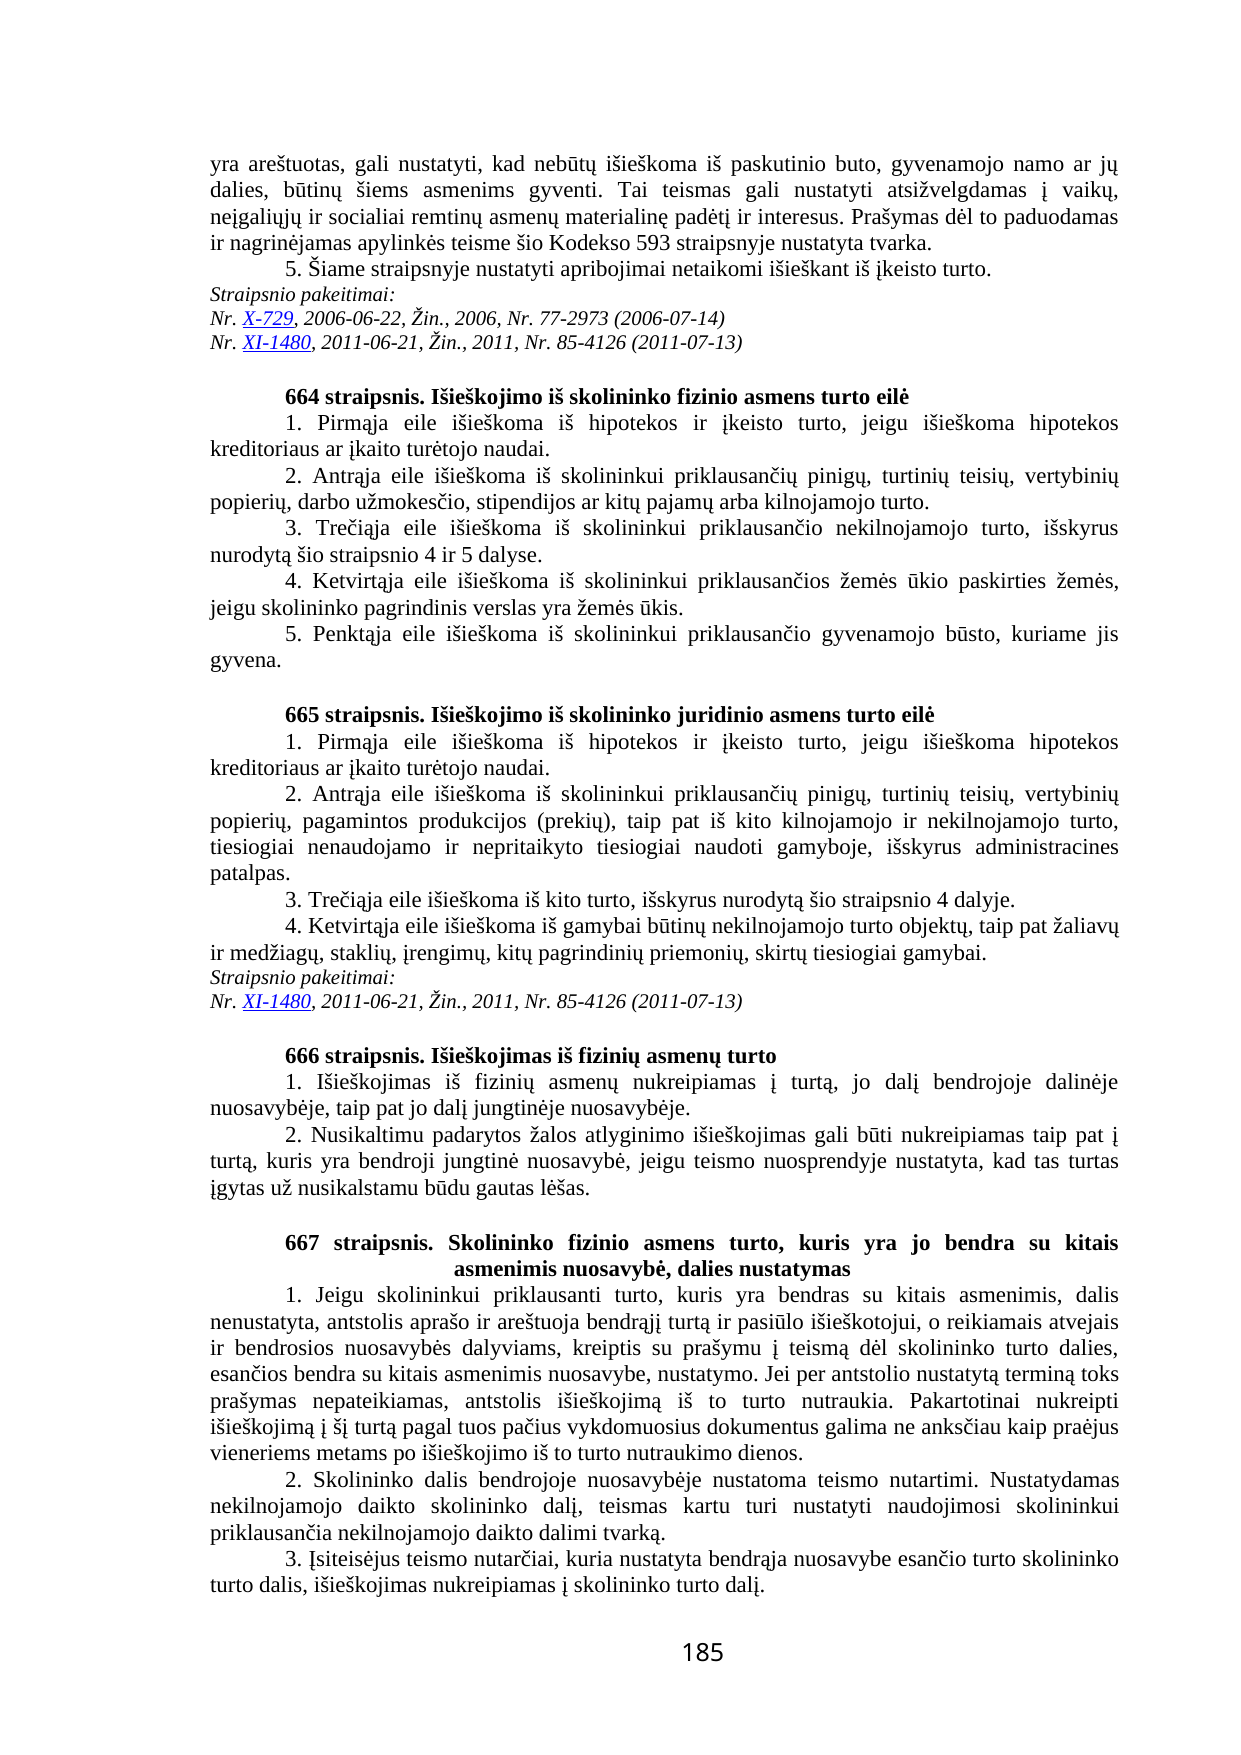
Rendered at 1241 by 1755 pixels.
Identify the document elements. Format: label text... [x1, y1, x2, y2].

text 1. Išieškojimas iš fizinių asmenų nukreipiamas į turtą, jo dalį bendrojoje dalinėje nuosavybėje, taip pat jo dalį jungtinėje nuosavybėje. [210, 1068, 1120, 1121]
text Nr. X-729, 2006-06-22, Žin., 2006, Nr. 77-2973 (2006-07-14) [210, 306, 1120, 330]
text 2. Nusikaltimu padarytos žalos atlyginimo išieškojimas gali būti nukreipiamas taip pat į turtą, kuris yra bendroji jungtinė nuosavybė, jeigu teismo nuosprendyje nustatyta, kad tas turtas įgytas už nusikalstamu būdu gautas lėšas. [210, 1121, 1120, 1200]
text 1. Pirmąja eile išieškoma iš hipotekos ir įkeisto turto, jeigu išieškoma hipotekos kreditoriaus ar įkaito turėtojo naudai. [210, 409, 1120, 462]
text 4. Ketvirtąja eile išieškoma iš gamybai būtinų nekilnojamojo turto objektų, taip pat žaliavų ir medžiagų, staklių, įrengimų, kitų pagrindinių priemonių, skirtų tiesiogiai gamybai. [210, 912, 1120, 965]
text 1. Jeigu skolininkui priklausanti turto, kuris yra bendras su kitais asmenimis, dalis nenustatyta, antstolis aprašo ir areštuoja bendrąjį turtą ir pasiūlo išieškotojui, o reikiamais atvejais ir bendrosios nuosavybės dalyviams, kreiptis su prašymu į teismą dėl skolininko turto dalies, esančios bendra su kitais asmenimis nuosavybe, nustatymo. Jei per antstolio nustatytą terminą toks prašymas nepateikiamas, antstolis išieškojimą iš to turto nutraukia. Pakartotinai nukreipti išieškojimą į šį turtą pagal tuos pačius vykdomuosius dokumentus galima ne anksčiau kaip praėjus vieneriems metams po išieškojimo iš to turto nutraukimo dienos. [210, 1281, 1120, 1466]
text Nr. XI-1480, 2011-06-21, Žin., 2011, Nr. 85-4126 (2011-07-13) [210, 989, 1120, 1013]
text 3. Trečiąja eile išieškoma iš kito turto, išskyrus nurodytą šio straipsnio 4 dalyje. [210, 886, 1120, 912]
text Nr. XI-1480, 2011-06-21, Žin., 2011, Nr. 85-4126 (2011-07-13) [210, 330, 1120, 354]
text 665 straipsnis. Išieškojimo iš skolininko juridinio asmens turto eilė [210, 701, 1120, 728]
text 3. Įsiteisėjus teismo nutarčiai, kuria nustatyta bendrąja nuosavybe esančio turto skolininko turto dalis, išieškojimas nukreipiamas į skolininko turto dalį. [210, 1545, 1120, 1598]
text 664 straipsnis. Išieškojimo iš skolininko fizinio asmens turto eilė [210, 383, 1120, 409]
text 4. Ketvirtąja eile išieškoma iš skolininkui priklausančios žemės ūkio paskirties žemės, jeigu skolininko pagrindinis verslas yra žemės ūkis. [210, 567, 1120, 620]
text 5. Šiame straipsnyje nustatyti apribojimai netaikomi išieškant iš įkeisto turto. [210, 255, 1120, 282]
text 1. Pirmąja eile išieškoma iš hipotekos ir įkeisto turto, jeigu išieškoma hipotekos kreditoriaus ar įkaito turėtojo naudai. [210, 728, 1120, 780]
text 2. Antrąja eile išieškoma iš skolininkui priklausančių pinigų, turtinių teisių, vertybinių popierių, darbo užmokesčio, stipendijos ar kitų pajamų arba kilnojamojo turto. [210, 462, 1120, 514]
text 666 straipsnis. Išieškojimas iš fizinių asmenų turto [285, 1042, 1120, 1068]
text Straipsnio pakeitimai: [210, 282, 1120, 306]
text 3. Trečiąja eile išieškoma iš skolininkui priklausančio nekilnojamojo turto, išskyrus nurodytą šio straipsnio 4 ir 5 dalyse. [210, 514, 1120, 567]
text yra areštuotas, gali nustatyti, kad nebūtų išieškoma iš paskutinio buto, gyvenamojo namo ar jų dalies, būtinų šiems asmenims gyventi. Tai teismas gali nustatyti atsižvelgdamas į vaikų, neįgaliųjų ir socialiai remtinų asmenų materialinę padėtį ir interesus. Prašymas dėl to paduodamas ir nagrinėjamas apylinkės teisme šio Kodekso 593 straipsnyje nustatyta tvarka. [210, 150, 1120, 255]
text 667 straipsnis. Skolininko fizinio asmens turto, kuris yra jo bendra su kitais asmenimis nuosavybė, dalies nustatymas [285, 1229, 1120, 1281]
text Straipsnio pakeitimai: [210, 965, 1120, 989]
text 2. Skolininko dalis bendrojoje nuosavybėje nustatoma teismo nutartimi. Nustatydamas nekilnojamojo daikto skolininko dalį, teismas kartu turi nustatyti naudojimosi skolininkui priklausančia nekilnojamojo daikto dalimi tvarką. [210, 1466, 1120, 1545]
text 5. Penktąja eile išieškoma iš skolininkui priklausančio gyvenamojo būsto, kuriame jis gyvena. [210, 620, 1120, 673]
text 2. Antrąja eile išieškoma iš skolininkui priklausančių pinigų, turtinių teisių, vertybinių popierių, pagamintos produkcijos (prekių), taip pat iš kito kilnojamojo ir nekilnojamojo turto, tiesiogiai nenaudojamo ir nepritaikyto tiesiogiai naudoti gamyboje, išskyrus administracines patalpas. [210, 780, 1120, 886]
